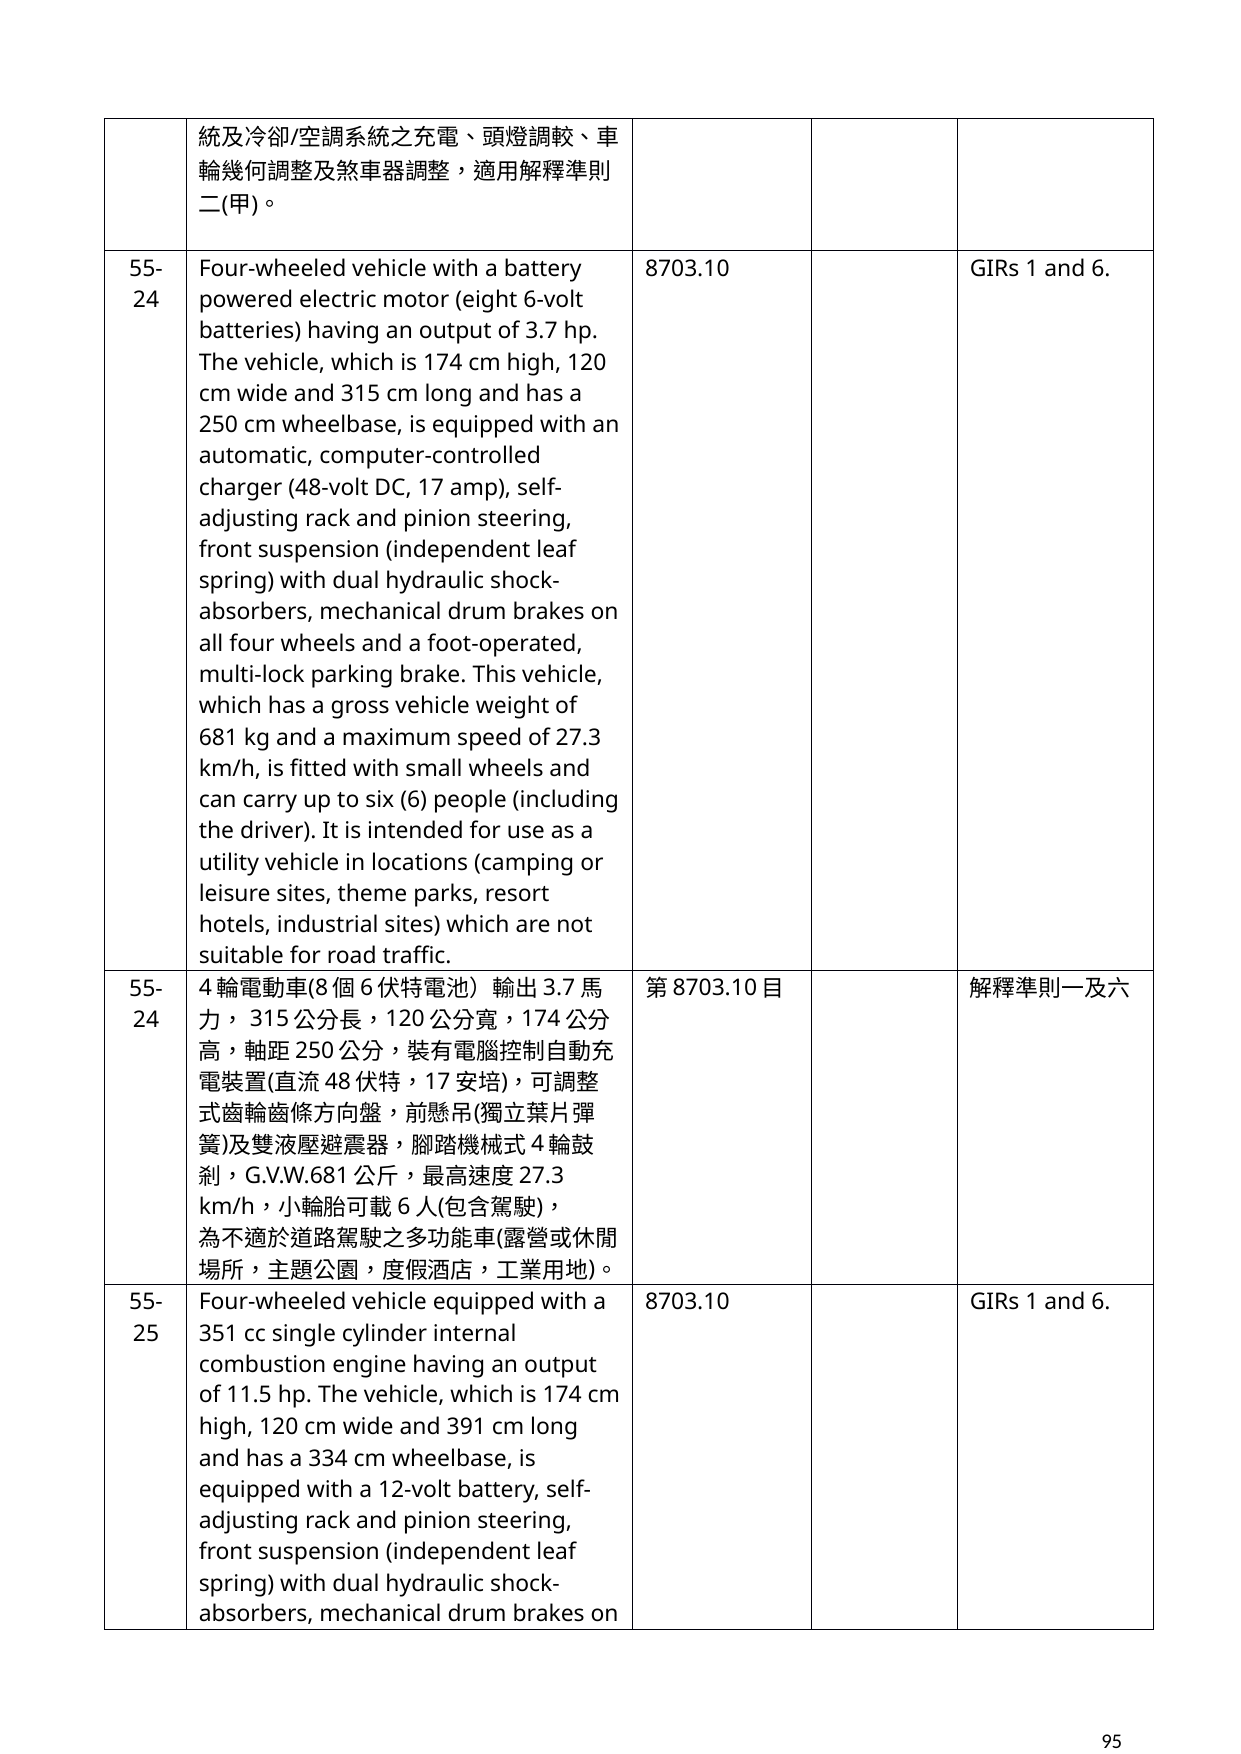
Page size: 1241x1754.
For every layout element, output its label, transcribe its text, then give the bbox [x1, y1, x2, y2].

table_cell 4輪電動車(8個6伏特電池）輸出3.7馬力， 315公分長，120公分寬，174公分高，軸距250公分，裝有電腦控制自動充電裝置(直流48伏特，17安培)，可調整式齒輪齒條方向盤，前懸吊(獨立葉片彈簧)及雙液壓避震器，腳踏機械式4輪鼓剎，G.V.W.681公斤，最高速度27.3 km/h，小輪胎可載6人(包含駕駛)， 為不適於道路駕駛之多功能車(露營或休閒場所，主題公園，度假酒店，工業用地)。 [187, 971, 632, 1284]
table_cell 55-25 [105, 1285, 186, 1628]
table_cell Four-wheeled vehicle equipped with a 351 cc single cylinder internal combustion engine having an output of 11.5 hp. The vehicle, which is 174 cm high, 120 cm wide and 391 cm long and has a 334 cm wheelbase, is equipped with a 12-volt battery, self-adjusting rack and pinion steering, front suspension (independent leaf spring) with dual hydraulic shock-absorbers, mechanical drum brakes on [187, 1285, 632, 1628]
table_cell [812, 119, 957, 250]
table_cell 解釋準則一及六 [958, 971, 1153, 1284]
table_cell [812, 251, 957, 970]
table_cell GIRs 1 and 6. [958, 251, 1153, 970]
table_cell 8703.10 [633, 1285, 811, 1628]
table_cell 統及冷卻/空調系統之充電、頭燈調較、車輪幾何調整及煞車器調整，適用解釋準則二(甲)。 [187, 119, 632, 250]
table_cell [105, 119, 186, 250]
table_cell 55-24 [105, 251, 186, 970]
table_cell GIRs 1 and 6. [958, 1285, 1153, 1628]
table_cell [812, 1285, 957, 1628]
table_cell [958, 119, 1153, 250]
table_cell [812, 971, 957, 1284]
table_cell 第8703.10目 [633, 971, 811, 1284]
table_cell [633, 119, 811, 250]
table_cell Four-wheeled vehicle with a battery powered electric motor (eight 6-volt batteries) having an output of 3.7 hp. The vehicle, which is 174 cm high, 120 cm wide and 315 cm long and has a 250 cm wheelbase, is equipped with an automatic, computer-controlled charger (48-volt DC, 17 amp), self-adjusting rack and pinion steering, front suspension (independent leaf spring) with dual hydraulic shock-absorbers, mechanical drum brakes on all four wheels and a foot-operated, multi-lock parking brake. This vehicle, which has a gross vehicle weight of 681 kg and a maximum speed of 27.3 km/h, is fitted with small wheels and can carry up to six (6) people (including the driver). It is intended for use as a utility vehicle in locations (camping or leisure sites, theme parks, resort hotels, industrial sites) which are not suitable for road traffic. [187, 251, 632, 970]
table_cell 8703.10 [633, 251, 811, 970]
table_cell 55-24 [105, 971, 186, 1284]
